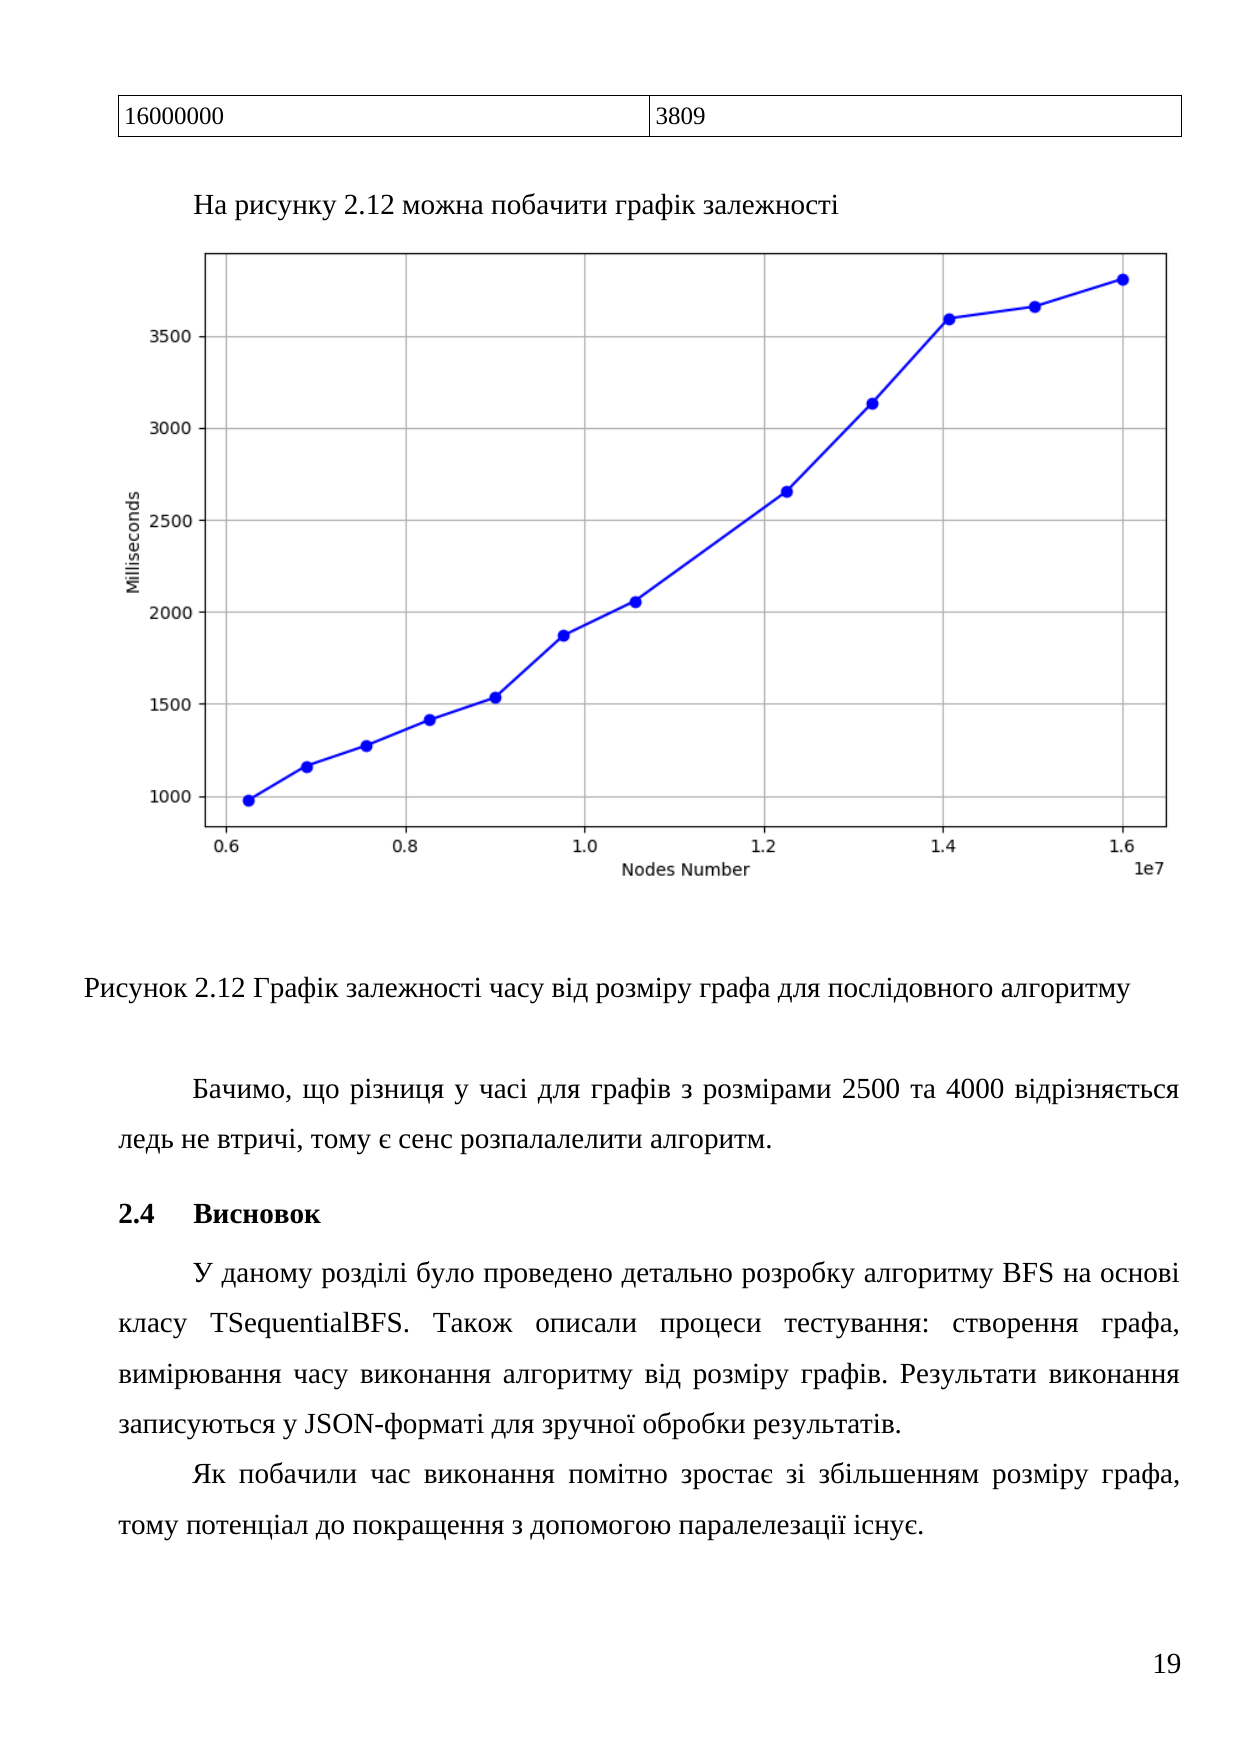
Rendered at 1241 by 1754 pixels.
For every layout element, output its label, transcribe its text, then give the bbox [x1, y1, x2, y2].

text Бачимо, що різниця у часі для графів з розмірами 2500 та 4000 відрізняється ледь не втричі, тому є сенс розпалалелити алгоритм. [118, 1071, 1181, 1155]
table_cell 3809 [650, 96, 1181, 136]
list Графік залежності часу від розміру графа для послідовного алгоритму [118, 970, 1181, 1004]
picture [118, 237, 1182, 887]
text У даному розділі було проведено детально розробку алгоритму BFS на основі класу TSequentialBFS. Також описали процеси тестування: створення графа, вимірювання часу виконання алгоритму від розміру графів. Результати виконання записуються у JSON-форматі для зручної обробки результатів. [118, 1255, 1181, 1440]
text Як побачили час виконання помітно зростає зі збільшенням розміру графа, тому потенціал до покращення з допомогою паралелезації існує. [118, 1456, 1181, 1540]
text На рисунку 2.12 можна побачити графік залежності [118, 187, 1181, 221]
subtitle Висновок [118, 1197, 1181, 1230]
table_cell 16000000 [119, 96, 649, 136]
